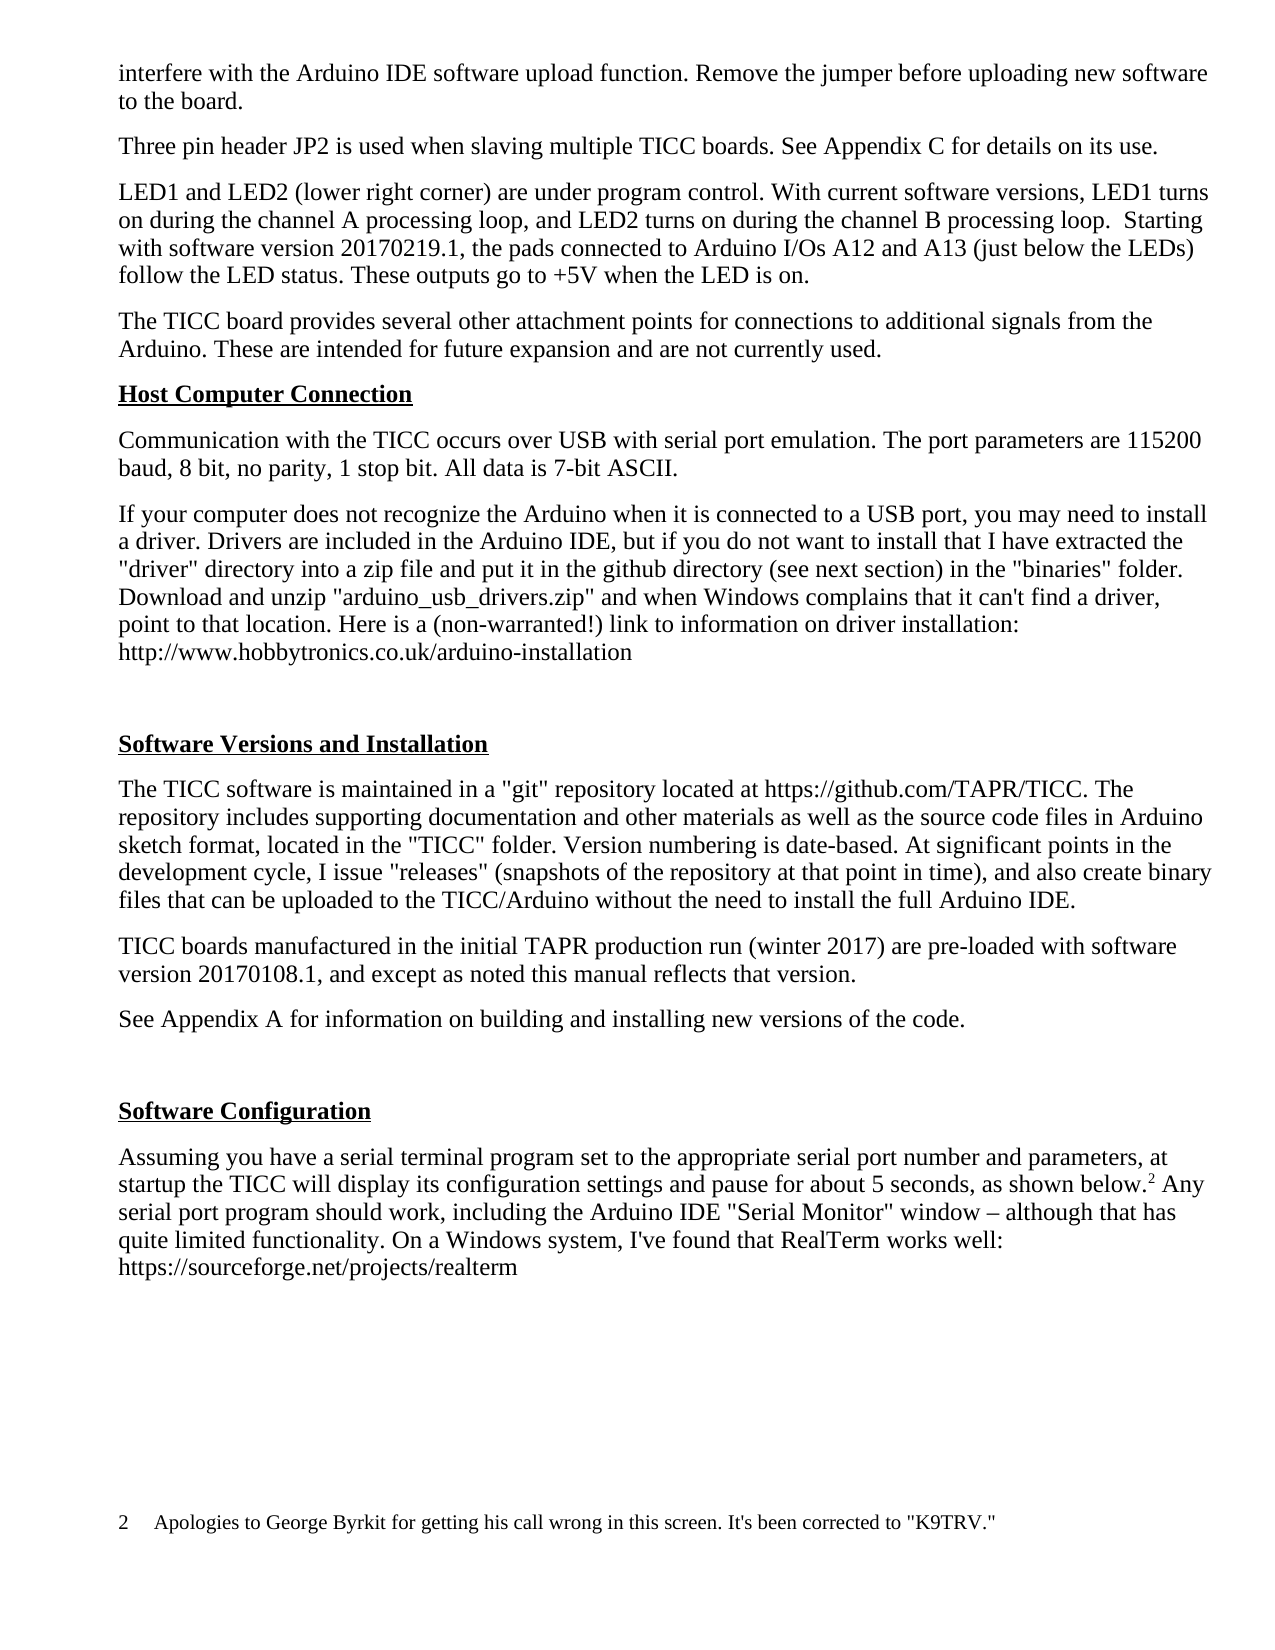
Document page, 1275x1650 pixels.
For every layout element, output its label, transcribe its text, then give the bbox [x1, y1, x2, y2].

text The TICC board provides several other attachment points for connections to additional signals from the Arduino. These are intended for future expansion and are not currently used. [118, 307, 1216, 362]
text Host Computer Connection [118, 381, 1216, 408]
text The TICC software is maintained in a "git" repository located at https://github.com/TAPR/TICC. The repository includes supporting documentation and other materials as well as the source code files in Arduino sketch format, located in the "TICC" folder. Version numbering is date-based. At significant points in the development cycle, I issue "releases" (snapshots of the repository at that point in time), and also create binary files that can be uploaded to the TICC/Arduino without the need to install the full Arduino IDE. [118, 775, 1216, 914]
text Three pin header JP2 is used when slaving multiple TICC boards. See Appendix C for details on its use. [118, 132, 1216, 160]
text Software Versions and Installation [118, 730, 1216, 757]
text Communication with the TICC occurs over USB with serial port emulation. The port parameters are 115200 baud, 8 bit, no parity, 1 stop bit. All data is 7-bit ASCII. [118, 426, 1216, 482]
text If your computer does not recognize the Arduino when it is connected to a USB port, you may need to install a driver. Drivers are included in the Arduino IDE, but if you do not want to install that I have extracted the "driver" directory into a zip file and put it in the github directory (see next section) in the "binaries" folder. Download and unzip "arduino_usb_drivers.zip" and when Windows complains that it can't find a driver, point to that location. Here is a (non-warranted!) link to information on driver installation: http://www.hobbytronics.co.uk/arduino-installation [118, 500, 1216, 666]
text Apologies to George Byrkit for getting his call wrong in this screen. It's been corrected to "K9TRV." [118, 1511, 1216, 1534]
text TICC boards manufactured in the initial TAPR production run (winter 2017) are pre-loaded with software version 20170108.1, and except as noted this manual reflects that version. [118, 932, 1216, 987]
text Assuming you have a serial terminal program set to the appropriate serial port number and parameters, at startup the TICC will display its configuration settings and pause for about 5 seconds, as shown below. Any serial port program should work, including the Arduino IDE "Serial Monitor" window – although that has quite limited functionality. On a Windows system, I've found that RealTerm works well: https://sourceforge.net/projects/realterm/ [118, 1143, 1216, 1281]
text See Appendix A for information on building and installing new versions of the code. [118, 1005, 1216, 1033]
text LED1 and LED2 (lower right corner) are under program control. With current software versions, LED1 turns on during the channel A processing loop, and LED2 turns on during the channel B processing loop. Starting with software version 20170219.1, the pads connected to Arduino I/Os A12 and A13 (just below the LEDs) follow the LED status. These outputs go to +5V when the LED is on. [118, 178, 1216, 289]
text Software Configuration [118, 1097, 1216, 1124]
text interfere with the Arduino IDE software upload function. Remove the jumper before uploading new software to the board. [118, 59, 1216, 114]
